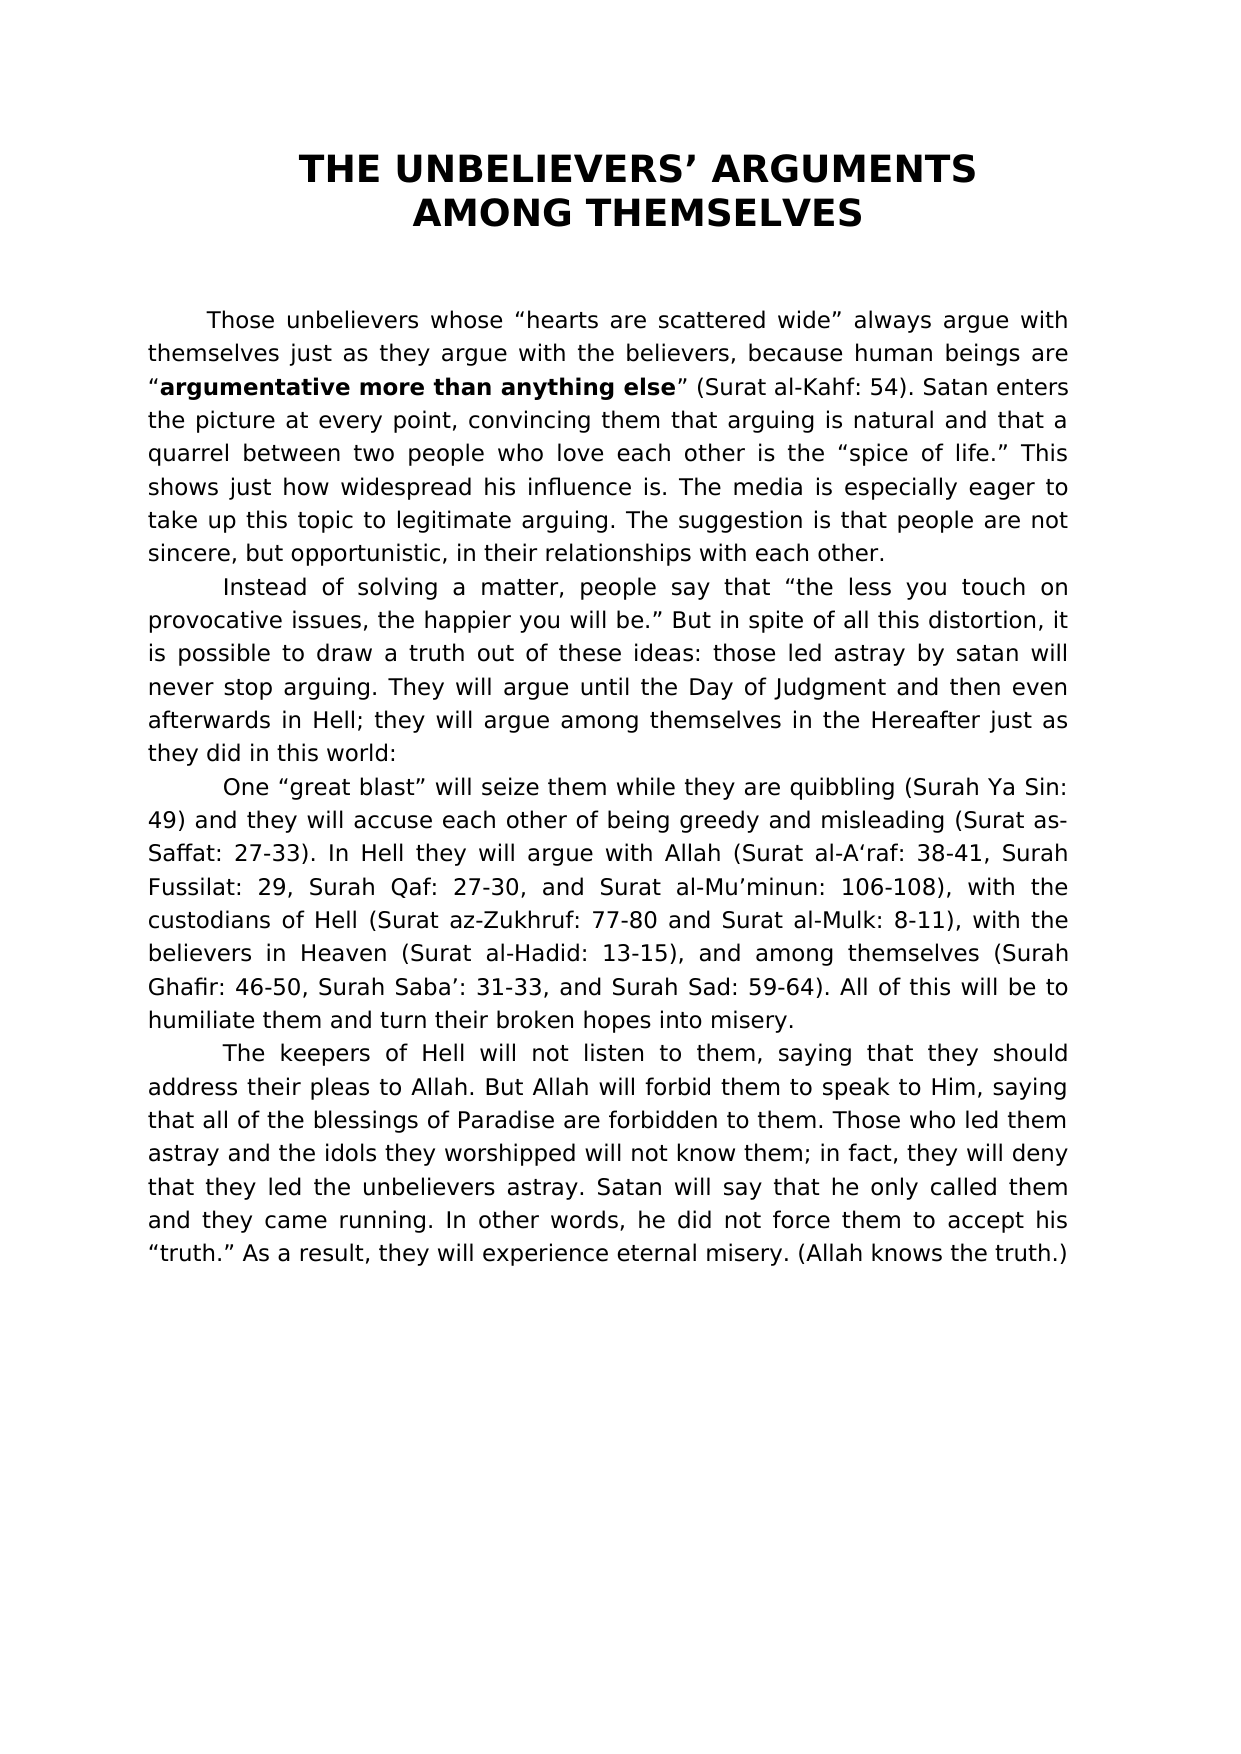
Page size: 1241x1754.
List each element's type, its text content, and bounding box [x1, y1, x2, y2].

text One “great blast” will seize them while they are quibbling (Surah Ya Sin: 49) and they will accuse each other of being greedy and misleading (Surat as-Saffat: 27-33). In Hell they will argue with Allah (Surat al-A‘raf: 38-41, Surah Fussilat: 29, Surah Qaf: 27-30, and Surat al-Mu’minun: 106-108), with the custodians of Hell (Surat az-Zukhruf: 77-80 and Surat al-Mulk: 8-11), with the believers in Heaven (Surat al-Hadid: 13-15), and among themselves (Surah Ghafir: 46-50, Surah Saba’: 31-33, and Surah Sad: 59-64). All of this will be to humiliate them and turn their broken hopes into misery. [148, 768, 1070, 1035]
text Instead of solving a matter, people say that “the less you touch on provocative issues, the happier you will be.” But in spite of all this distortion, it is possible to draw a truth out of these ideas: those led astray by satan will never stop arguing. They will argue until the Day of Judgment and then even afterwards in Hell; they will argue among themselves in the Hereafter just as they did in this world: [148, 568, 1070, 768]
text THE UNBELIEVERS’ ARGUMENTS [148, 148, 1070, 191]
text AMONG THEMSELVES [148, 191, 1070, 235]
text Those unbelievers whose “hearts are scattered wide” always argue with themselves just as they argue with the believers, because human beings are “argumentative more than anything else” (Surat al-Kahf: 54). Satan enters the picture at every point, convincing them that arguing is natural and that a quarrel between two people who love each other is the “spice of life.” This shows just how widespread his influence is. The media is especially eager to take up this topic to legitimate arguing. The suggestion is that people are not sincere, but opportunistic, in their relationships with each other. [148, 302, 1070, 568]
text The keepers of Hell will not listen to them, saying that they should address their pleas to Allah. But Allah will forbid them to speak to Him, saying that all of the blessings of Paradise are forbidden to them. Those who led them astray and the idols they worshipped will not know them; in fact, they will deny that they led the unbelievers astray. Satan will say that he only called them and they came running. In other words, he did not force them to accept his “truth.” As a result, they will experience eternal misery. (Allah knows the truth.) [148, 1035, 1070, 1268]
